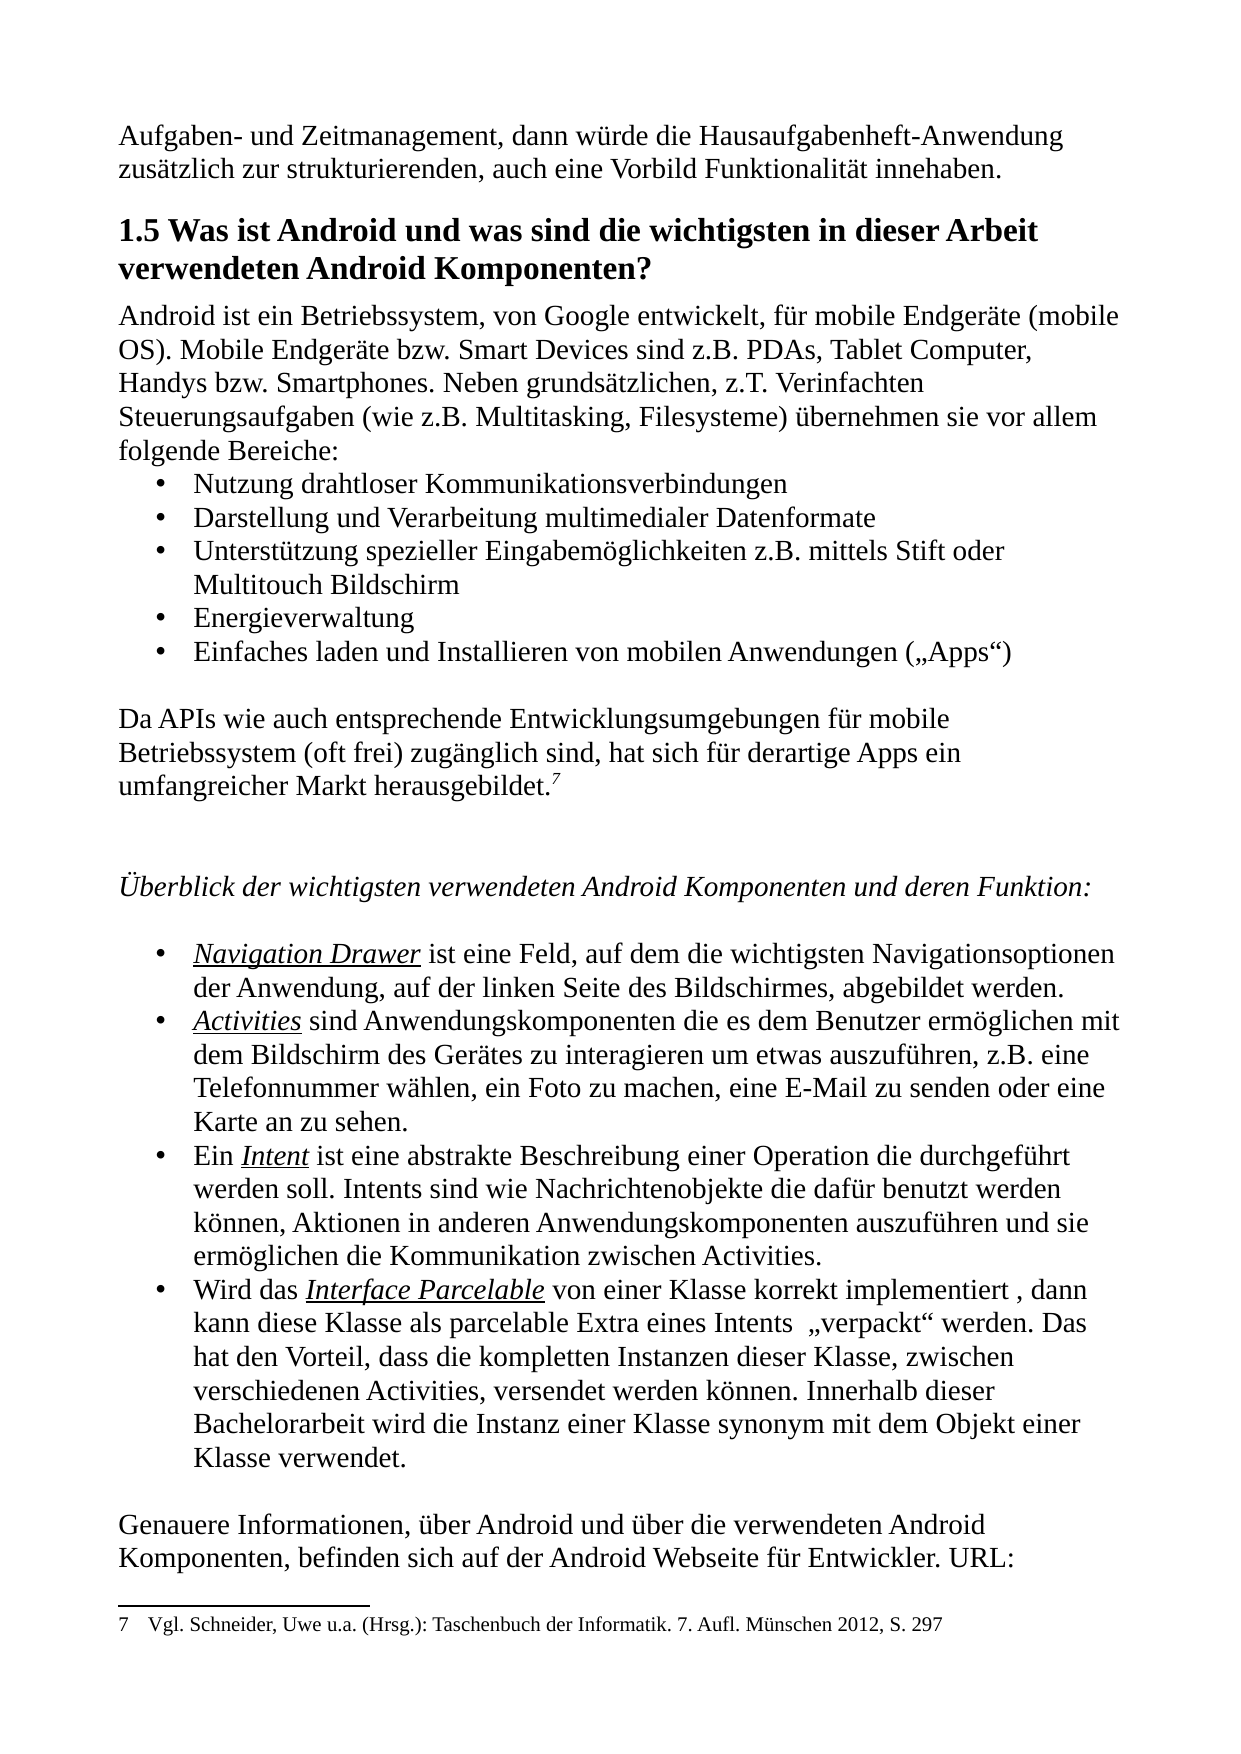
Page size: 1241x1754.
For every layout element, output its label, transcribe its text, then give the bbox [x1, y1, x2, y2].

text Android ist ein Betriebssystem, von Google entwickelt, für mobile Endgeräte (mobile OS). Mobile Endgeräte bzw. Smart Devices sind z.B. PDAs, Tablet Computer, Handys bzw. Smartphones. Neben grundsätzlichen, z.T. Verinfachten Steuerungsaufgaben (wie z.B. Multitasking, Filesysteme) übernehmen sie vor allem folgende Bereiche: [118, 298, 1122, 466]
text Da APIs wie auch entsprechende Entwicklungsumgebungen für mobile Betriebssystem (oft frei) zugänglich sind, hat sich für derartige Apps ein umfangreicher Markt herausgebildet. [118, 701, 1122, 802]
list Activities sind Anwendungskomponenten die es dem Benutzer ermöglichen mit dem Bildschirm des Gerätes zu interagieren um etwas auszuführen, z.B. eine Telefonnummer wählen, ein Foto zu machen, eine E-Mail zu senden oder eine Karte an zu sehen. [156, 1003, 1122, 1138]
text Überblick der wichtigsten verwendeten Android Komponenten und deren Funktion: [118, 869, 1122, 903]
list Wird das Interface Parcelable von einer Klasse korrekt implementiert , dann kann diese Klasse als parcelable Extra eines Intents „verpackt“ werden. Das hat den Vorteil, dass die kompletten Instanzen dieser Klasse, zwischen verschiedenen Activities, versendet werden können. Innerhalb dieser Bachelorarbeit wird die Instanz einer Klasse synonym mit dem Objekt einer Klasse verwendet. [156, 1272, 1122, 1473]
text Vgl. Schneider, Uwe u.a. (Hrsg.): Taschenbuch der Informatik. 7. Aufl. Münschen 2012, S. 297 [118, 1612, 1122, 1636]
list Energieverwaltung [156, 601, 1122, 634]
list Einfaches laden und Installieren von mobilen Anwendungen („Apps“) [156, 634, 1122, 668]
list Navigation Drawer ist eine Feld, auf dem die wichtigsten Navigationsoptionen der Anwendung, auf der linken Seite des Bildschirmes, abgebildet werden. [156, 936, 1122, 1003]
text Genauere Informationen, über Android und über die verwendeten Android Komponenten, befinden sich auf der Android Webseite für Entwickler. URL: [118, 1507, 1122, 1574]
list Darstellung und Verarbeitung multimedialer Datenformate [156, 500, 1122, 533]
text Aufgaben- und Zeitmanagement, dann würde die Hausaufgabenheft-Anwendung zusätzlich zur strukturierenden, auch eine Vorbild Funktionalität innehaben. [118, 118, 1122, 185]
subtitle 1.5 Was ist Android und was sind die wichtigsten in dieser Arbeit verwendeten Android Komponenten? [118, 210, 1122, 287]
list Unterstützung spezieller Eingabemöglichkeiten z.B. mittels Stift oder Multitouch Bildschirm [156, 533, 1122, 601]
list Ein Intent ist eine abstrakte Beschreibung einer Operation die durchgeführt werden soll. Intents sind wie Nachrichtenobjekte die dafür benutzt werden können, Aktionen in anderen Anwendungskomponenten auszuführen und sie ermöglichen die Kommunikation zwischen Activities. [156, 1138, 1122, 1272]
list Nutzung drahtloser Kommunikationsverbindungen [156, 466, 1122, 500]
